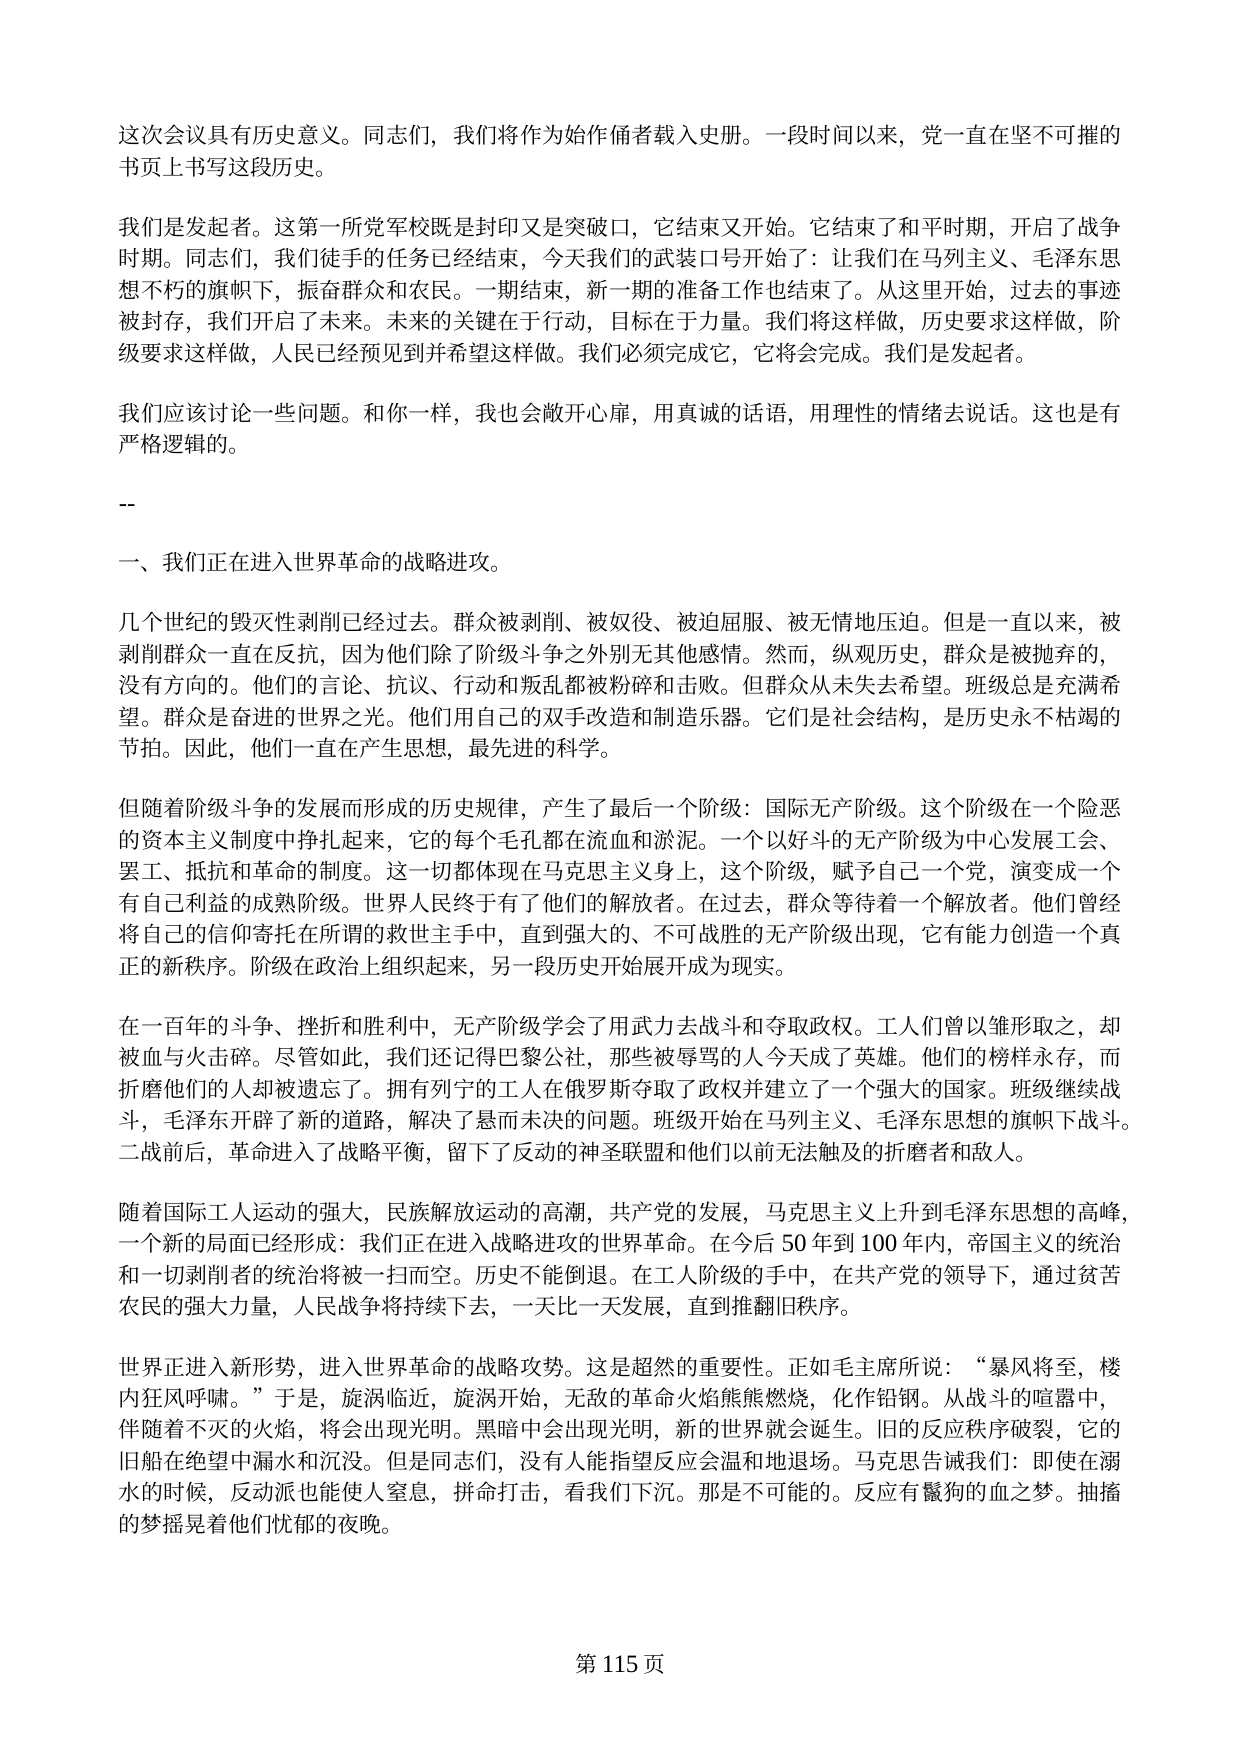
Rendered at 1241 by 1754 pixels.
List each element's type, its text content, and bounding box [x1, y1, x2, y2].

text 世界正进入新形势，进入世界革命的战略攻势。这是超然的重要性。正如毛主席所说：“暴风将至，楼内狂风呼啸。”于是，旋涡临近，旋涡开始，无敌的革命火焰熊熊燃烧，化作铅钢。从战斗的喧嚣中，伴随着不灭的火焰，将会出现光明。黑暗中会出现光明，新的世界就会诞生。旧的反应秩序破裂，它的旧船在绝望中漏水和沉没。但是同志们，没有人能指望反应会温和地退场。马克思告诫我们：即使在溺水的时候，反动派也能使人窒息，拼命打击，看我们下沉。那是不可能的。反应有鬣狗的血之梦。抽搐的梦摇晃着他们忧郁的夜晚。 [118, 1350, 1122, 1538]
text -- [118, 488, 1122, 517]
text 几个世纪的毁灭性剥削已经过去。群众被剥削、被奴役、被迫屈服、被无情地压迫。但是一直以来，被剥削群众一直在反抗，因为他们除了阶级斗争之外别无其他感情。然而，纵观历史，群众是被抛弃的，没有方向的。他们的言论、抗议、行动和叛乱都被粉碎和击败。但群众从未失去希望。班级总是充满希望。群众是奋进的世界之光。他们用自己的双手改造和制造乐器。它们是社会结构，是历史永不枯竭的节拍。因此，他们一直在产生思想，最先进的科学。 [118, 606, 1122, 763]
text 随着国际工人运动的强大，民族解放运动的高潮，共产党的发展，马克思主义上升到毛泽东思想的高峰，一个新的局面已经形成：我们正在进入战略进攻的世界革命。在今后50年到100年内，帝国主义的统治和一切剥削者的统治将被一扫而空。历史不能倒退。在工人阶级的手中，在共产党的领导下，通过贫苦农民的强大力量，人民战争将持续下去，一天比一天发展，直到推翻旧秩序。 [118, 1195, 1122, 1321]
text 在一百年的斗争、挫折和胜利中，无产阶级学会了用武力去战斗和夺取政权。工人们曾以雏形取之，却被血与火击碎。尽管如此，我们还记得巴黎公社，那些被辱骂的人今天成了英雄。他们的榜样永存，而折磨他们的人却被遗忘了。拥有列宁的工人在俄罗斯夺取了政权并建立了一个强大的国家。班级继续战斗，毛泽东开辟了新的道路，解决了悬而未决的问题。班级开始在马列主义、毛泽东思想的旗帜下战斗。二战前后，革命进入了战略平衡，留下了反动的神圣联盟和他们以前无法触及的折磨者和敌人。 [118, 1009, 1122, 1166]
text 我们是发起者。这第一所党军校既是封印又是突破口，它结束又开始。它结束了和平时期，开启了战争时期。同志们，我们徒手的任务已经结束，今天我们的武装口号开始了：让我们在马列主义、毛泽东思想不朽的旗帜下，振奋群众和农民。一期结束，新一期的准备工作也结束了。从这里开始，过去的事迹被封存，我们开启了未来。未来的关键在于行动，目标在于力量。我们将这样做，历史要求这样做，阶级要求这样做，人民已经预见到并希望这样做。我们必须完成它，它将会完成。我们是发起者。 [118, 210, 1122, 367]
text 这次会议具有历史意义。同志们，我们将作为始作俑者载入史册。一段时间以来，党一直在坚不可摧的书页上书写这段历史。 [118, 118, 1122, 181]
text 一、我们正在进入世界革命的战略进攻。 [118, 545, 1122, 577]
text 但随着阶级斗争的发展而形成的历史规律，产生了最后一个阶级：国际无产阶级。这个阶级在一个险恶的资本主义制度中挣扎起来，它的每个毛孔都在流血和淤泥。一个以好斗的无产阶级为中心发展工会、罢工、抵抗和革命的制度。这一切都体现在马克思主义身上，这个阶级，赋予自己一个党，演变成一个有自己利益的成熟阶级。世界人民终于有了他们的解放者。在过去，群众等待着一个解放者。他们曾经将自己的信仰寄托在所谓的救世主手中，直到强大的、不可战胜的无产阶级出现，它有能力创造一个真正的新秩序。阶级在政治上组织起来，另一段历史开始展开成为现实。 [118, 792, 1122, 980]
text 我们应该讨论一些问题。和你一样，我也会敞开心扉，用真诚的话语，用理性的情绪去说话。这也是有严格逻辑的。 [118, 396, 1122, 459]
